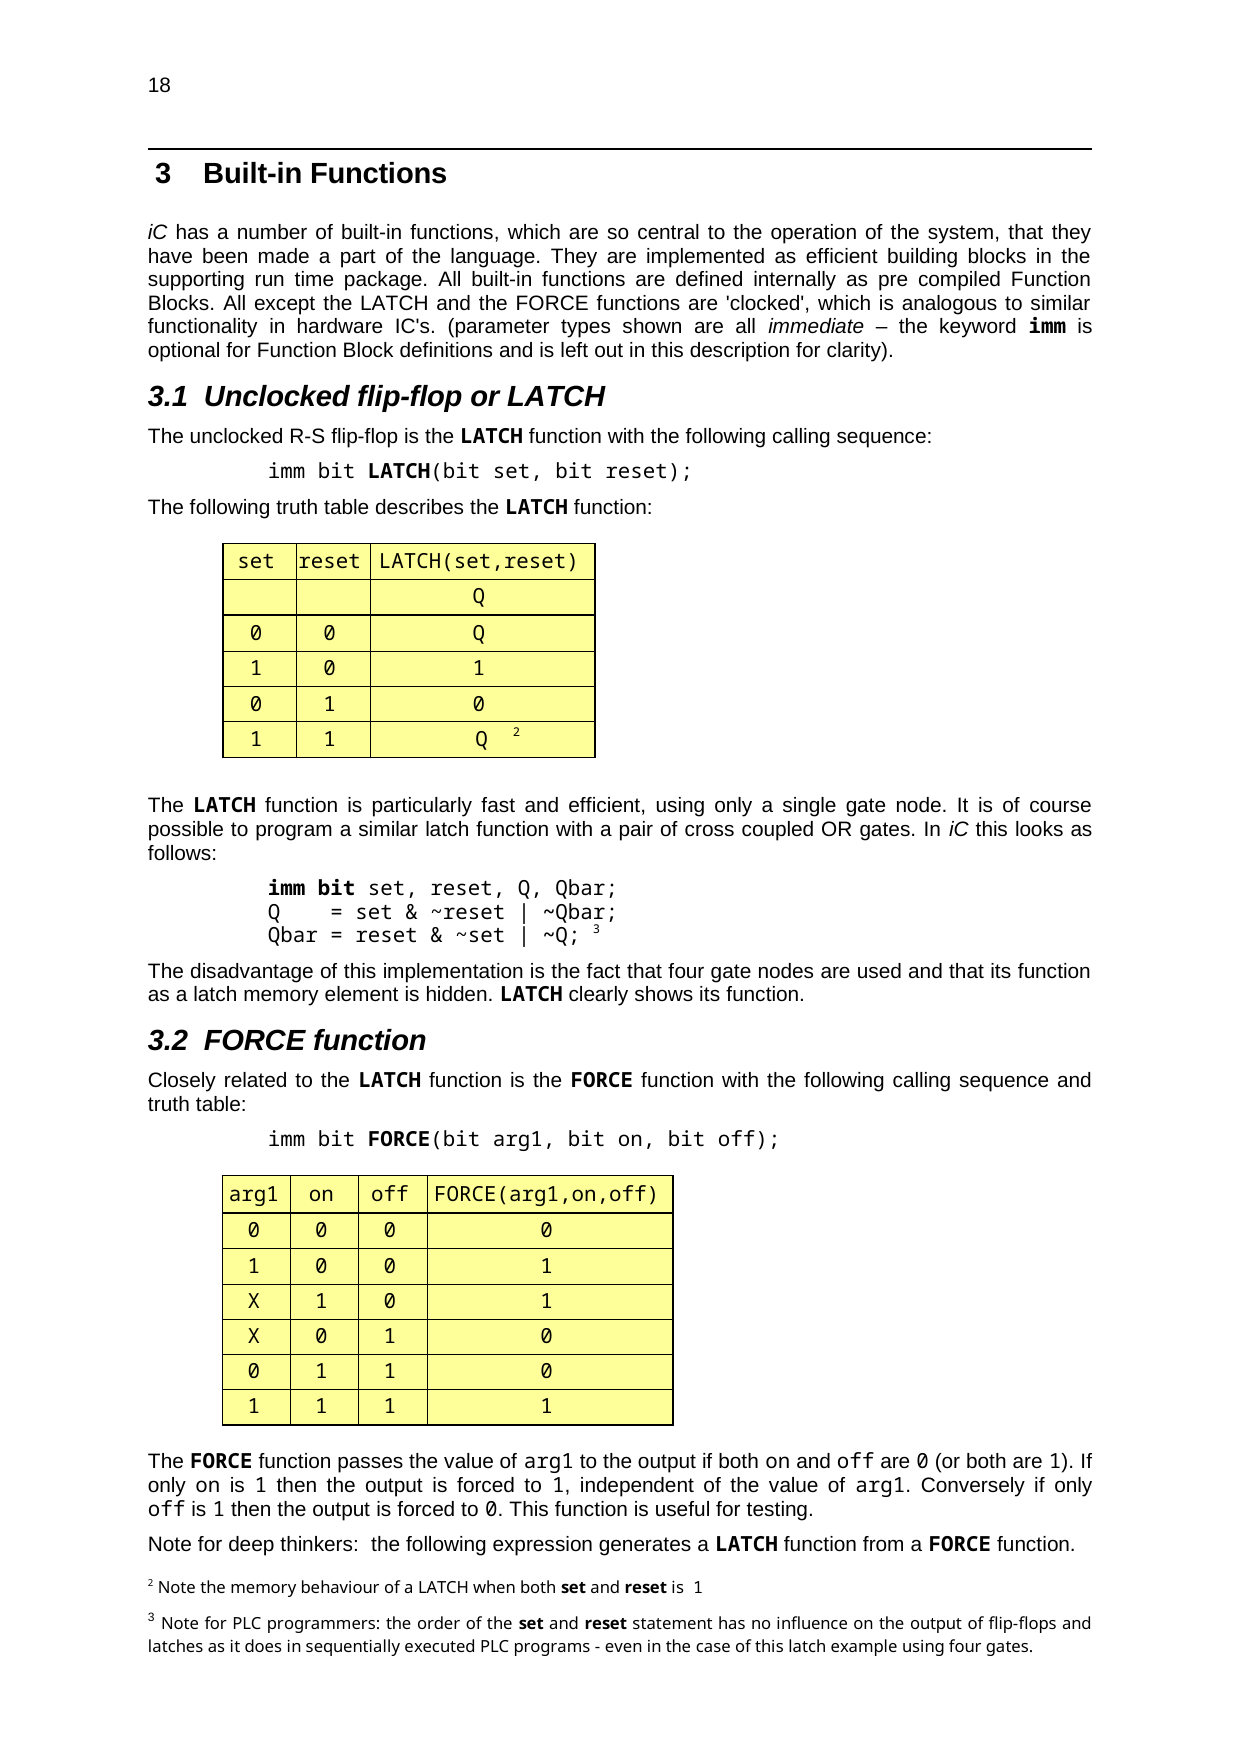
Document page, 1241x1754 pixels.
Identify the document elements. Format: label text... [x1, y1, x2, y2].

text Closely related to the LATCH function is the FORCE function with the following calling sequence and truth table: [148, 1068, 1092, 1116]
table_header arg1 [223, 1176, 290, 1212]
table_cell 1 [297, 687, 370, 721]
table_cell 1 [224, 722, 296, 757]
table_cell 0 [291, 1249, 358, 1284]
table_cell Q [371, 580, 594, 614]
table_cell 0 [223, 1214, 290, 1248]
table_header FORCE(arg1,on,off) [428, 1176, 672, 1212]
table_cell 0 [371, 687, 594, 721]
table_cell 1 [359, 1320, 427, 1354]
text The disadvantage of this implementation is the fact that four gate nodes are used and that its function as a latch memory element is hidden. LATCH clearly shows its function. [148, 959, 1092, 1007]
table_cell 1 [291, 1355, 358, 1389]
subtitle FORCE function [148, 1024, 1092, 1057]
table_cell 1 [359, 1390, 427, 1424]
table_cell 1 [428, 1285, 672, 1319]
table_header on [291, 1176, 358, 1212]
table_cell 1 [291, 1285, 358, 1319]
table_cell 1 [223, 1390, 290, 1424]
subtitle Unclocked flip-flop or LATCH [148, 380, 1092, 413]
table_cell 0 [428, 1214, 672, 1248]
table_cell 1 [291, 1390, 358, 1424]
table_cell Q [371, 722, 594, 757]
table_cell 0 [291, 1320, 358, 1354]
table_cell 0 [223, 1355, 290, 1389]
table_cell 1 [428, 1390, 672, 1424]
table_header off [359, 1176, 427, 1212]
table_cell 1 [359, 1355, 427, 1389]
table_cell 0 [297, 616, 370, 651]
table_header LATCH(set,reset) [371, 544, 594, 579]
table_cell [224, 580, 296, 614]
text The LATCH function is particularly fast and efficient, using only a single gate node. It is of course possible to program a similar latch function with a pair of cross coupled OR gates. In iC this looks as follows: [148, 794, 1092, 865]
table_cell [297, 580, 370, 614]
table_cell 0 [224, 616, 296, 651]
text iC has a number of built-in functions, which are so central to the operation of the system, that they have been made a part of the language. They are implemented as efficient building blocks in the supporting run time package. All built-in functions are defined internally as pre compiled Function Blocks. All except the LATCH and the FORCE functions are 'clocked', which is analogous to similar functionality in hardware IC's. (parameter types shown are all immediate – the keyword imm is optional for Function Block definitions and is left out in this description for clarity). [148, 221, 1092, 362]
table_cell 0 [224, 687, 296, 721]
table_cell 0 [291, 1214, 358, 1248]
text Note for deep thinkers: the following expression generates a LATCH function from a FORCE function. [148, 1532, 1092, 1556]
table_cell 0 [297, 652, 370, 686]
text imm bit set, reset, Q, Qbar; Q = set & ~reset | ~Qbar; Qbar = reset & ~set | ~Q; [268, 877, 1092, 947]
table_cell X [223, 1320, 290, 1354]
text The FORCE function passes the value of arg1 to the output if both on and off are 0 (or both are 1). If only on is 1 then the output is forced to 1, independent of the value of arg1. Conversely if only off is 1 then the output is forced to 0. This function is useful for testing. [148, 1426, 1092, 1521]
text Note for PLC programmers: the order of the set and reset statement has no influence on the output of flip-flops and latches as it does in sequentially executed PLC programs - even in the case of this latch example using four gates. [148, 1610, 1092, 1658]
table_cell 1 [297, 722, 370, 757]
text The unclocked R-S flip-flop is the LATCH function with the following calling sequence: [148, 424, 1092, 448]
table_cell X [223, 1285, 290, 1319]
text imm bit LATCH(bit set, bit reset); [268, 460, 1092, 483]
table_cell 0 [428, 1355, 672, 1389]
table_cell 0 [428, 1320, 672, 1354]
table_cell 1 [428, 1249, 672, 1284]
table_header set [224, 544, 296, 579]
table_cell 1 [223, 1249, 290, 1284]
table_cell 0 [359, 1285, 427, 1319]
table_header reset [297, 544, 370, 579]
table_cell 0 [359, 1249, 427, 1284]
table_cell 1 [371, 652, 594, 686]
table_cell 1 [224, 652, 296, 686]
table_cell Q [371, 616, 594, 651]
table_cell 0 [359, 1214, 427, 1248]
text The following truth table describes the LATCH function: [148, 495, 1092, 519]
text imm bit FORCE(bit arg1, bit on, bit off); [268, 1128, 1092, 1151]
subtitle Built-in Functions [148, 150, 1092, 197]
